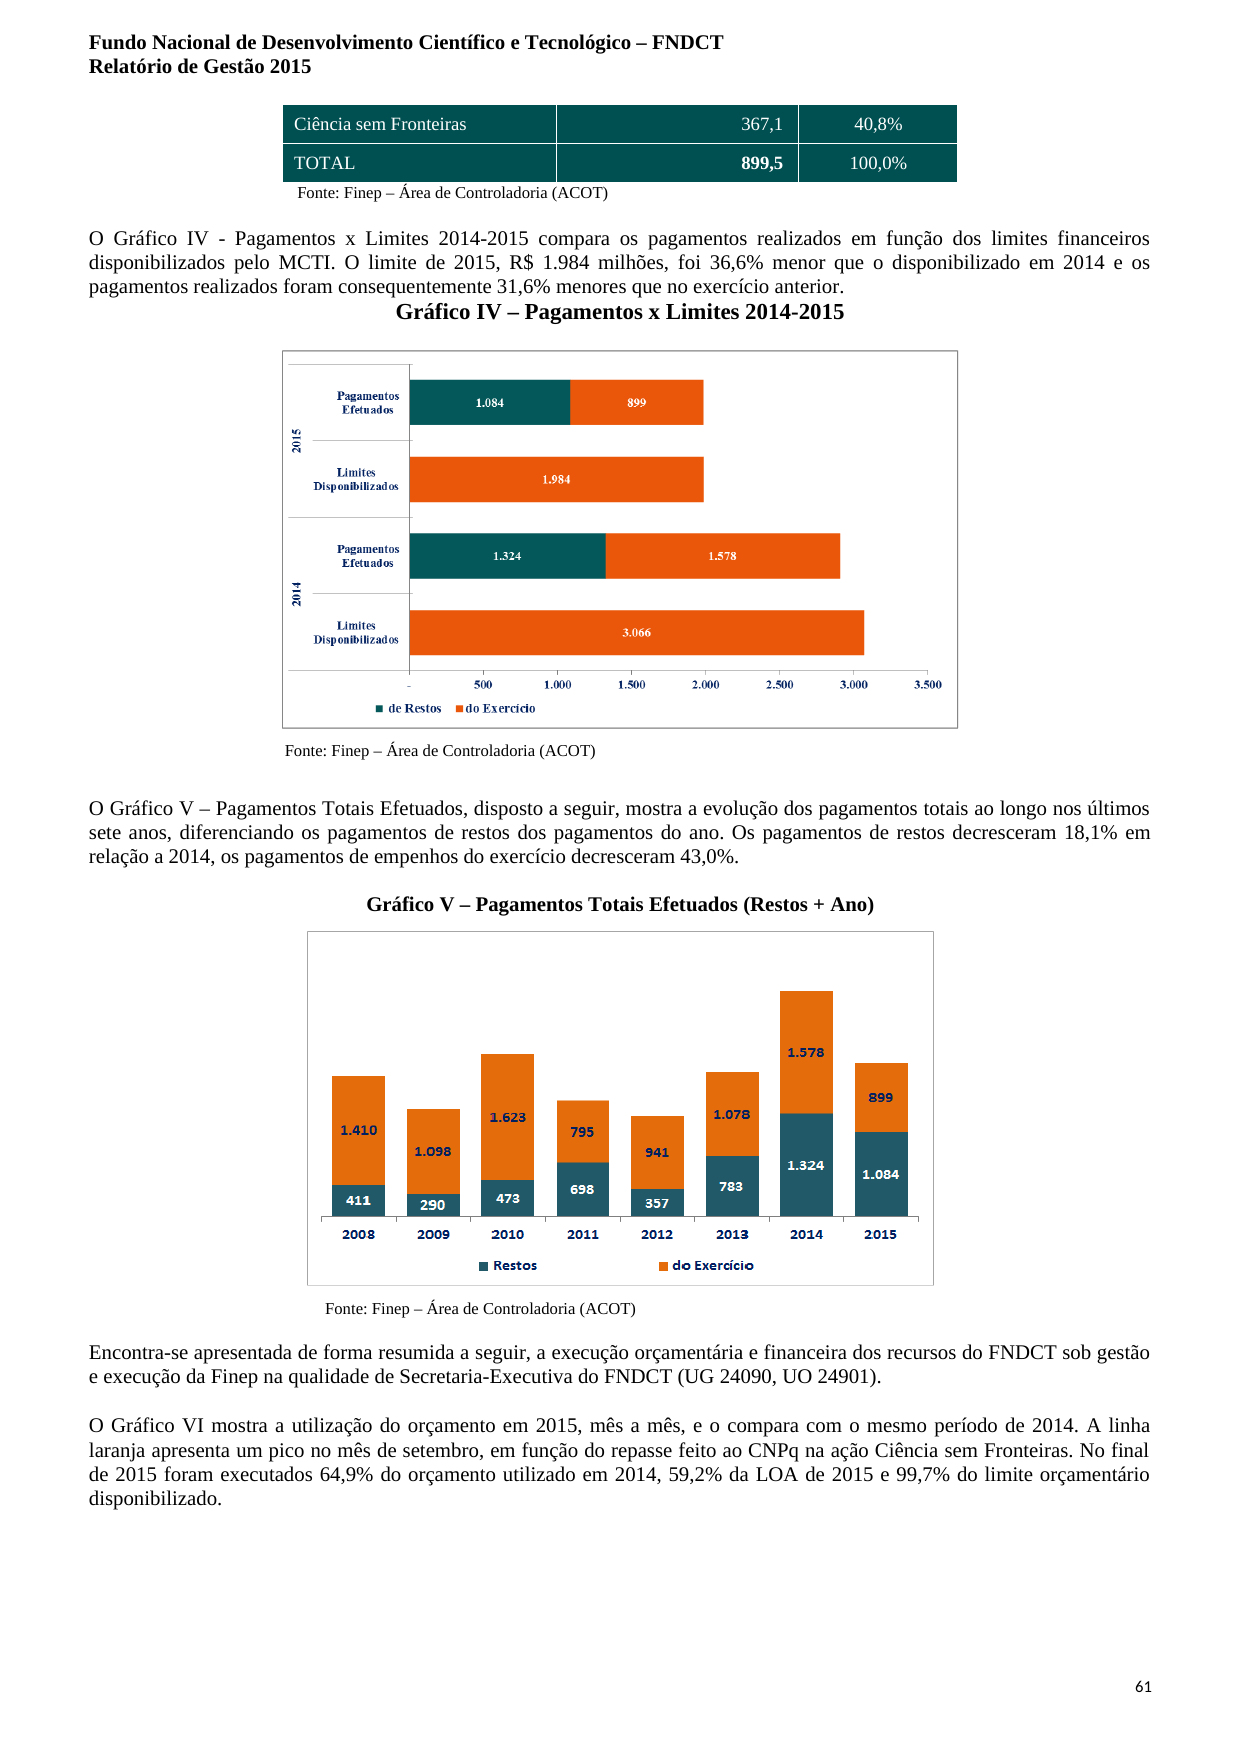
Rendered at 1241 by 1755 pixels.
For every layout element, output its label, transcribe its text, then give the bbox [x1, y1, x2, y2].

table_cell 100,0% [799, 144, 957, 182]
text Encontra-se apresentada de forma resumida a seguir, a execução orçamentária e financeira dos recursos do FNDCT sob gestão e execução da Finep na qualidade de Secretaria-Executiva do FNDCT (UG 24090, UO 24901). [89, 1340, 1152, 1388]
table_cell 40,8% [799, 105, 957, 143]
text Gráfico IV – Pagamentos x Limites 2014-2015 [89, 298, 1152, 325]
table_cell TOTAL [283, 144, 556, 182]
text O Gráfico IV - Pagamentos x Limites 2014-2015 compara os pagamentos realizados em função dos limites financeiros disponibilizados pelo MCTI. O limite de 2015, R$ 1.984 milhões, foi 36,6% menor que o disponibilizado em 2014 e os pagamentos realizados foram consequentemente 31,6% menores que no exercício anterior. [89, 226, 1152, 298]
text Fonte: Finep – Área de Controladoria (ACOT) [89, 1299, 1152, 1318]
table_cell 899,5 [557, 144, 798, 182]
text Gráfico V – Pagamentos Totais Efetuados (Restos + Ano) [89, 892, 1152, 916]
text Fonte: Finep – Área de Controladoria (ACOT) [89, 183, 1152, 202]
text O Gráfico VI mostra a utilização do orçamento em 2015, mês a mês, e o compara com o mesmo período de 2014. A linha laranja apresenta um pico no mês de setembro, em função do repasse feito ao CNPq na ação Ciência sem Fronteiras. No final de 2015 foram executados 64,9% do orçamento utilizado em 2014, 59,2% da LOA de 2015 e 99,7% do limite orçamentário disponibilizado. [89, 1413, 1152, 1510]
text Fonte: Finep – Área de Controladoria (ACOT) [89, 741, 1152, 760]
table_cell 367,1 [557, 105, 798, 143]
text O Gráfico V – Pagamentos Totais Efetuados, disposto a seguir, mostra a evolução dos pagamentos totais ao longo nos últimos sete anos, diferenciando os pagamentos de restos dos pagamentos do ano. Os pagamentos de restos decresceram 18,1% em relação a 2014, os pagamentos de empenhos do exercício decresceram 43,0%. [89, 796, 1152, 868]
table_cell Ciência sem Fronteiras [283, 105, 556, 143]
